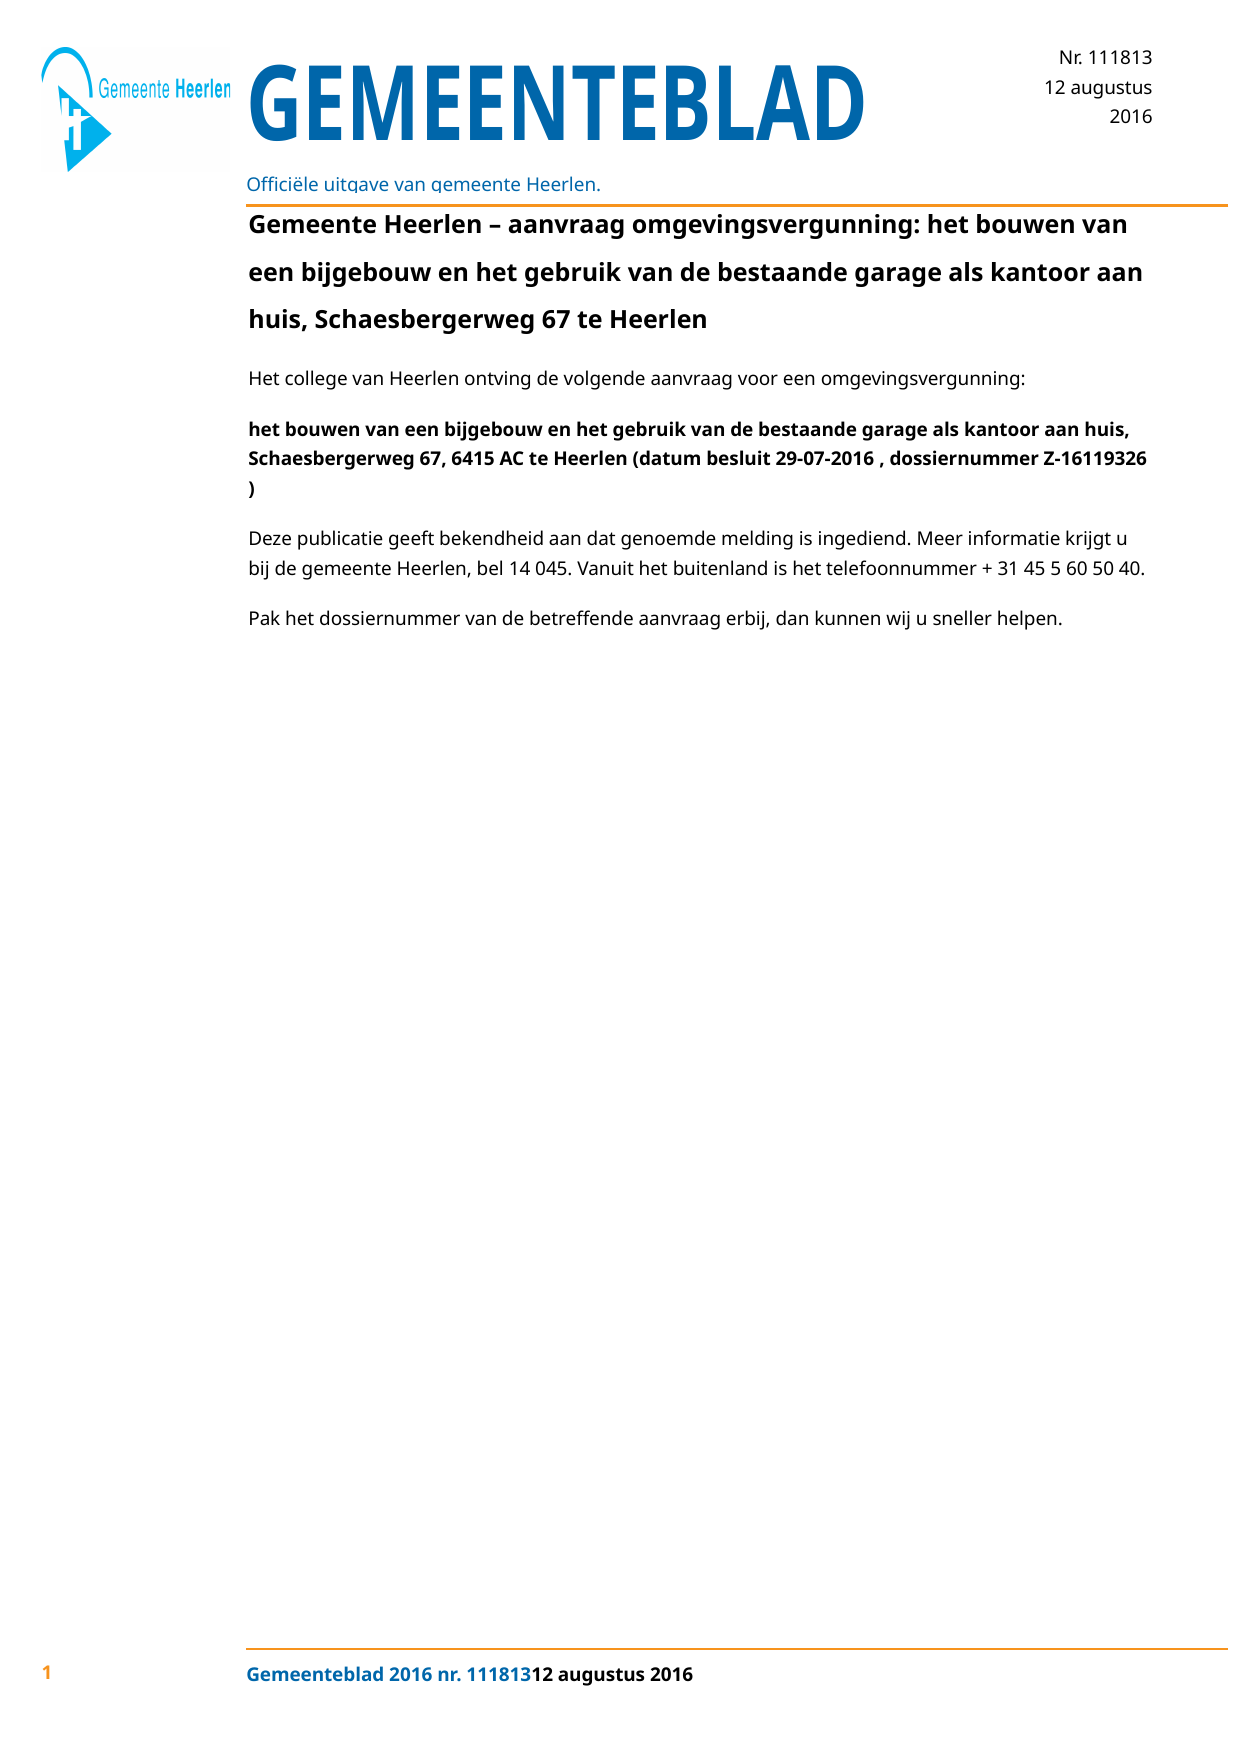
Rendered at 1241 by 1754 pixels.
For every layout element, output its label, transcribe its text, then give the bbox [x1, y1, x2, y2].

text Het college van Heerlen ontving de volgende aanvraag voor een omgevingsvergunning: [248, 366, 1152, 391]
text Pak het dossiernummer van de betreffende aanvraag erbij, dan kunnen wij u sneller helpen. [248, 606, 1152, 631]
text Gemeente Heerlen – aanvraag omgevingsvergunning: het bouwen van een bijgebouw en het gebruik van de bestaande garage als kantoor aan huis, Schaesbergerweg 67 te Heerlen [248, 207, 1152, 336]
text Deze publicatie geeft bekendheid aan dat genoemde melding is ingediend. Meer informatie krijgt u bij de gemeente Heerlen, bel 14 045. Vanuit het buitenland is het telefoonnummer + 31 45 5 60 50 40. [248, 526, 1152, 581]
picture [41, 47, 58, 70]
text het bouwen van een bijgebouw en het gebruik van de bestaande garage als kantoor aan huis, Schaesbergerweg 67, 6415 AC te Heerlen (datum besluit 29-07-2016 , dossiernummer Z-16119326 ) [248, 416, 1152, 501]
picture [41, 47, 231, 172]
